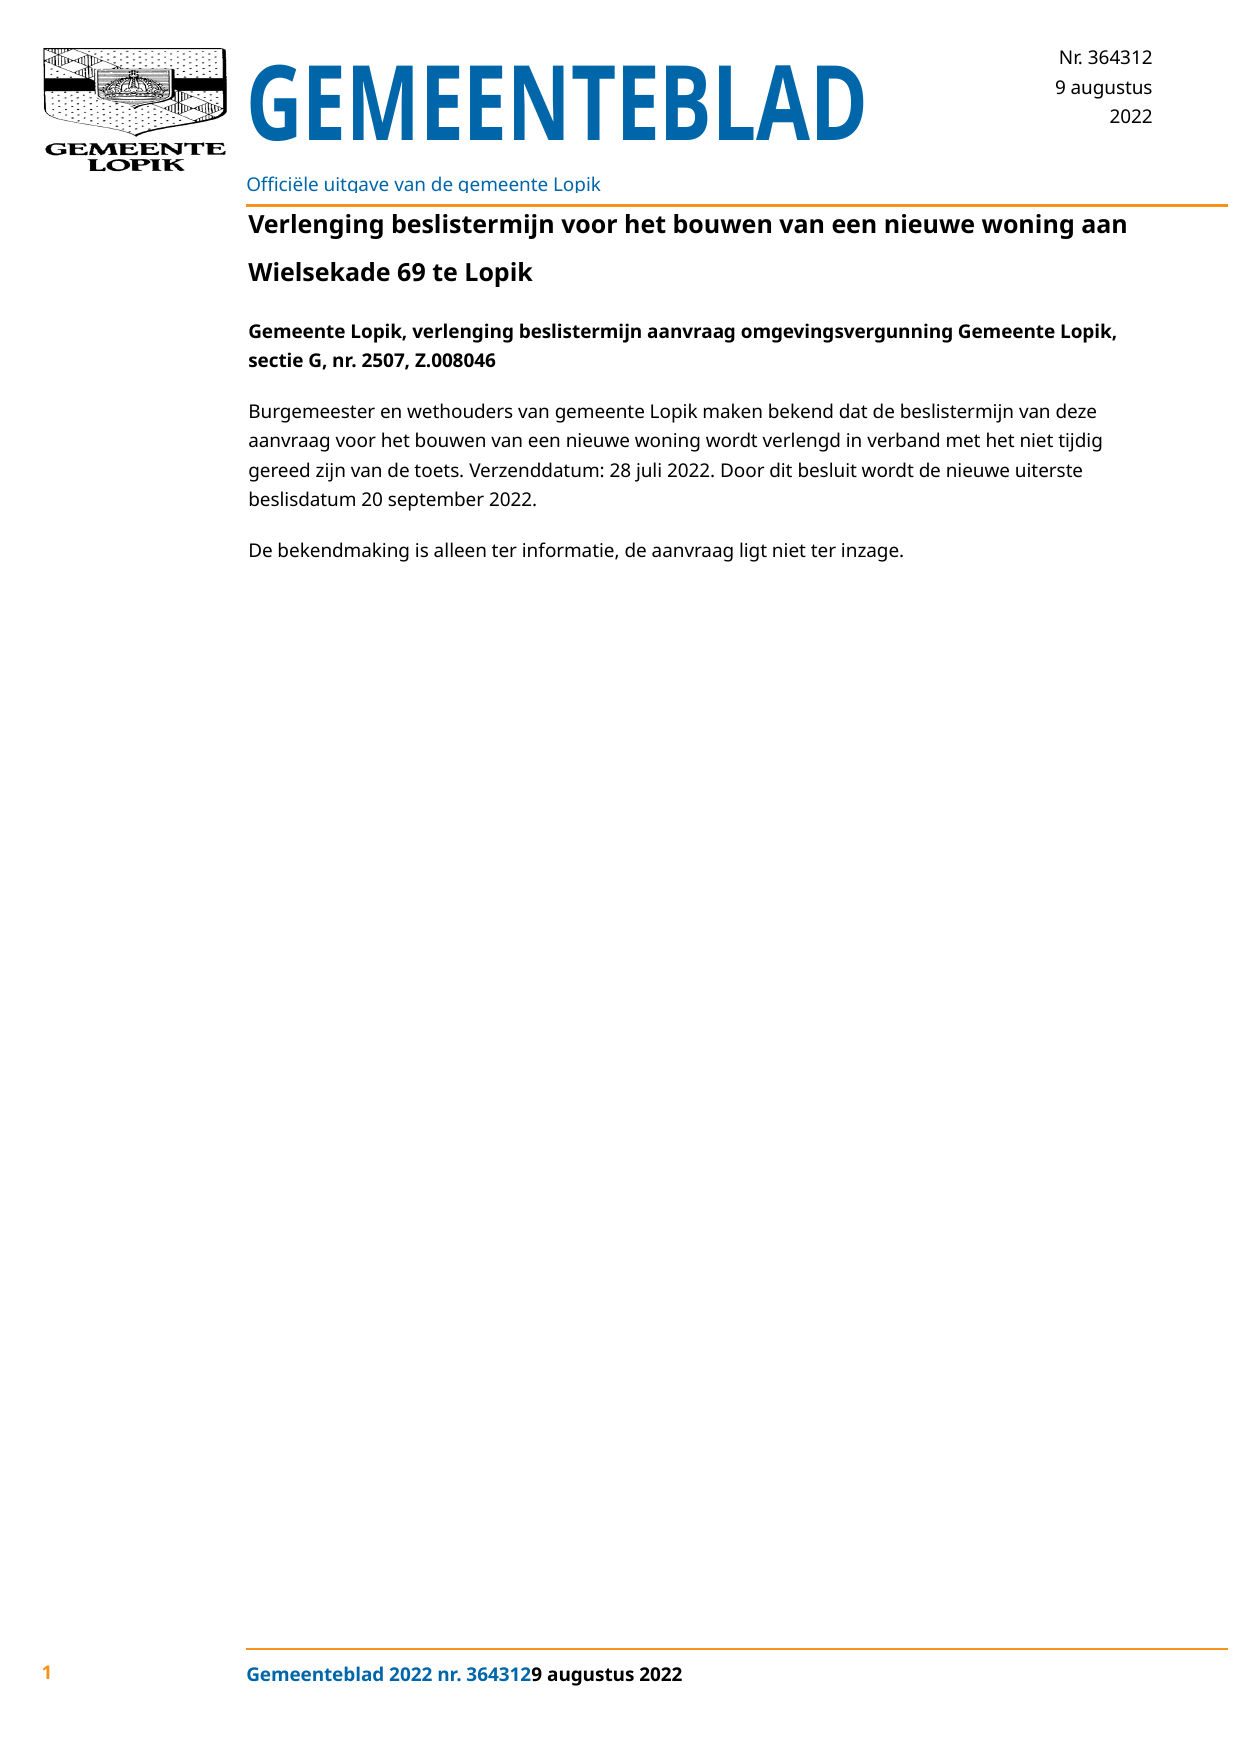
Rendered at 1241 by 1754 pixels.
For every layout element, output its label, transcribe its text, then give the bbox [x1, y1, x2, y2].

text Burgemeester en wethouders van gemeente Lopik maken bekend dat de beslistermijn van deze aanvraag voor het bouwen van een nieuwe woning wordt verlengd in verband met het niet tijdig gereed zijn van de toets. Verzenddatum: 28 juli 2022. Door dit besluit wordt de nieuwe uiterste beslisdatum 20 september 2022. [248, 398, 1152, 512]
text Verlenging beslistermijn voor het bouwen van een nieuwe woning aan Wielsekade 69 te Lopik [248, 207, 1152, 288]
text Gemeente Lopik, verlenging beslistermijn aanvraag omgevingsvergunning Gemeente Lopik, sectie G, nr. 2507, Z.008046 [248, 318, 1152, 373]
picture [41, 47, 231, 172]
text De bekendmaking is alleen ter informatie, de aanvraag ligt niet ter inzage. [248, 537, 1152, 563]
